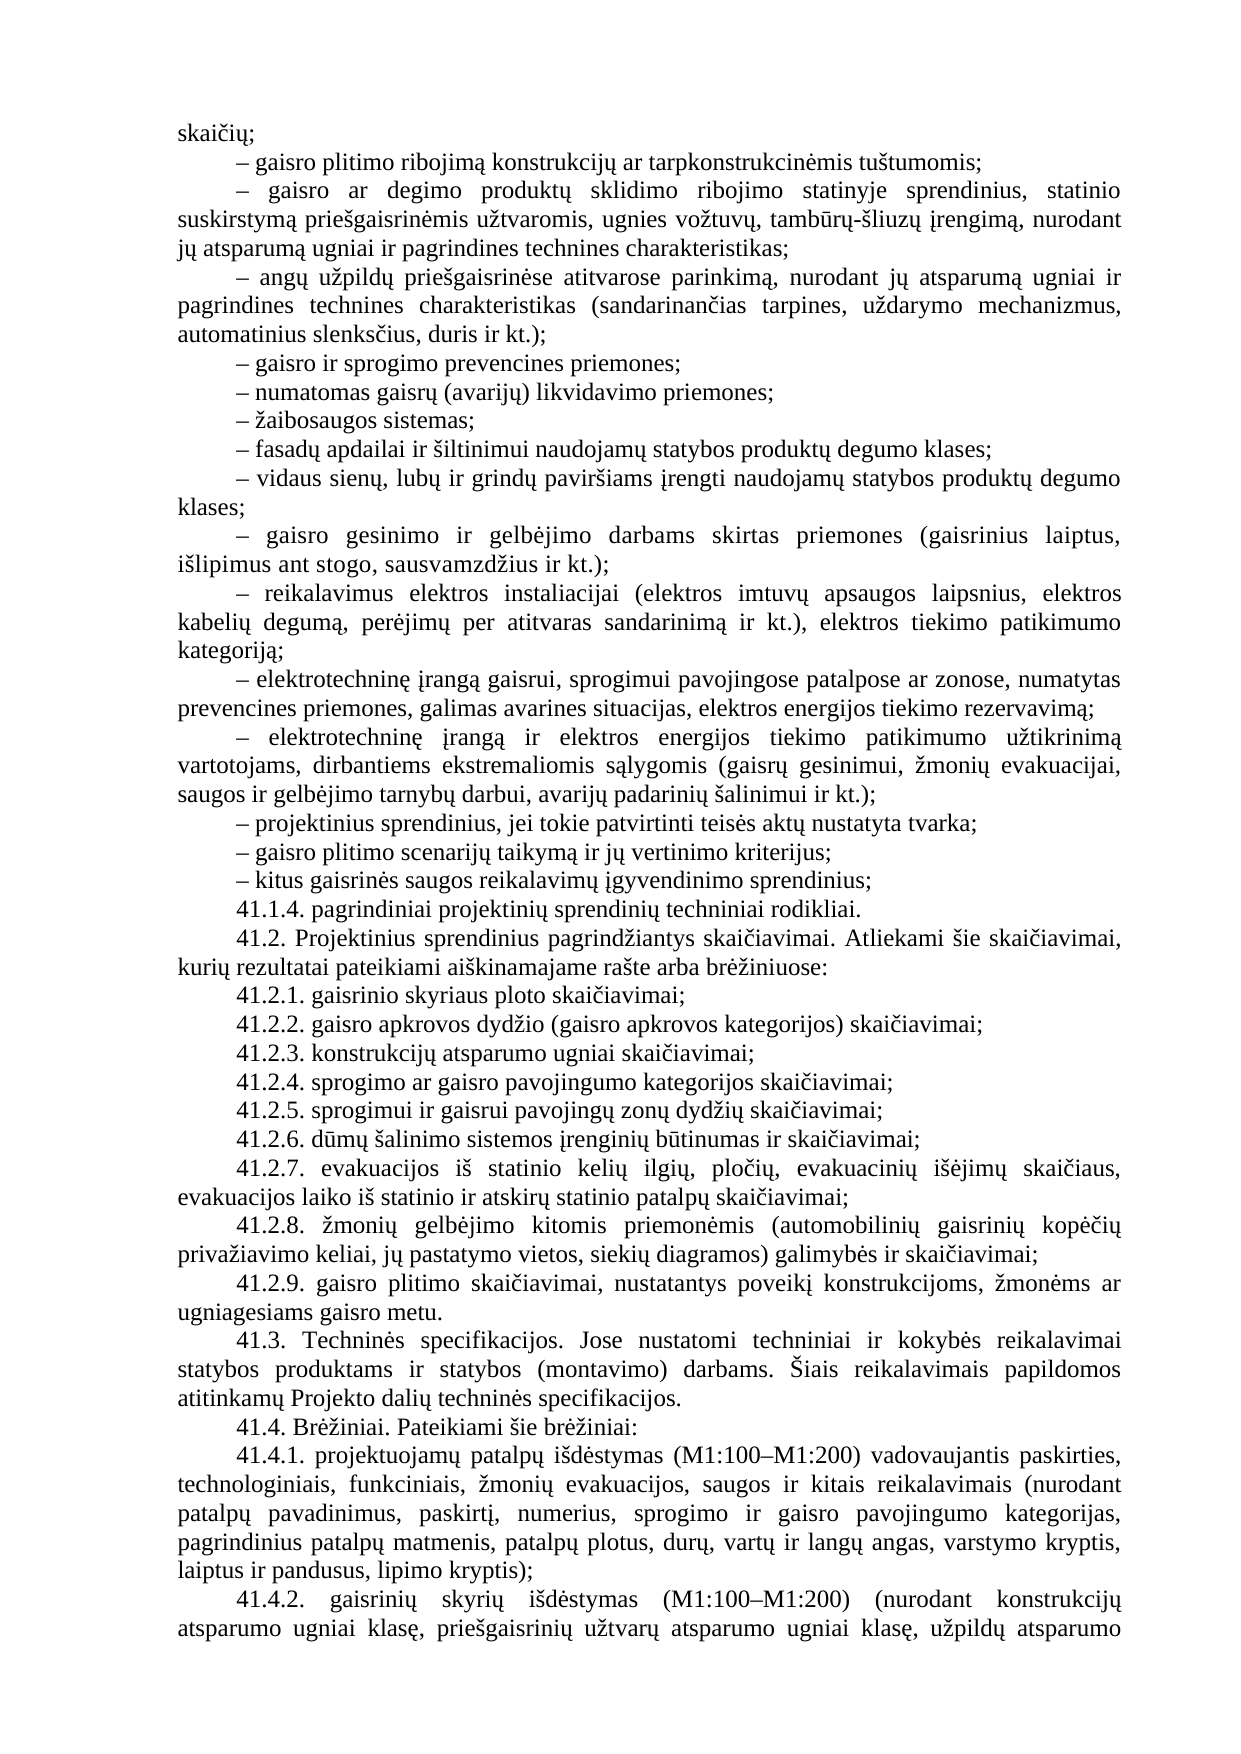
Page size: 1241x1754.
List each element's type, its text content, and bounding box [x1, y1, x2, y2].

text 41.2. Projektinius sprendinius pagrindžiantys skaičiavimai. Atliekami šie skaičiavimai, kurių rezultatai pateikiami aiškinamajame rašte arba brėžiniuose: [177, 923, 1122, 981]
text – kitus gaisrinės saugos reikalavimų įgyvendinimo sprendinius; [177, 866, 1122, 894]
text – vidaus sienų, lubų ir grindų paviršiams įrengti naudojamų statybos produktų degumo klases; [177, 463, 1122, 521]
text – gaisro plitimo scenarijų taikymą ir jų vertinimo kriterijus; [177, 837, 1122, 866]
text – gaisro plitimo ribojimą konstrukcijų ar tarpkonstrukcinėmis tuštumomis; [177, 147, 1122, 176]
text 41.4.2. gaisrinių skyrių išdėstymas (M1:100–M1:200) (nurodant konstrukcijų atsparumo ugniai klasę, priešgaisrinių užtvarų atsparumo ugniai klasę, užpildų atsparumo [177, 1584, 1122, 1642]
text 41.3. Techninės specifikacijos. Jose nustatomi techniniai ir kokybės reikalavimai statybos produktams ir statybos (montavimo) darbams. Šiais reikalavimais papildomos atitinkamų Projekto dalių techninės specifikacijos. [177, 1326, 1122, 1412]
text – fasadų apdailai ir šiltinimui naudojamų statybos produktų degumo klases; [177, 434, 1122, 463]
text 41.2.6. dūmų šalinimo sistemos įrenginių būtinumas ir skaičiavimai; [177, 1124, 1122, 1153]
text – projektinius sprendinius, jei tokie patvirtinti teisės aktų nustatyta tvarka; [177, 808, 1122, 837]
text 41.1.4. pagrindiniai projektinių sprendinių techniniai rodikliai. [177, 894, 1122, 923]
text 41.2.2. gaisro apkrovos dydžio (gaisro apkrovos kategorijos) skaičiavimai; [177, 1009, 1122, 1038]
text skaičių; [177, 118, 1122, 147]
text – gaisro gesinimo ir gelbėjimo darbams skirtas priemones (gaisrinius laiptus, išlipimus ant stogo, sausvamzdžius ir kt.); [177, 521, 1122, 578]
text – žaibosaugos sistemas; [177, 406, 1122, 434]
text – reikalavimus elektros instaliacijai (elektros imtuvų apsaugos laipsnius, elektros kabelių degumą, perėjimų per atitvaras sandarinimą ir kt.), elektros tiekimo patikimumo kategoriją; [177, 578, 1122, 664]
text – angų užpildų priešgaisrinėse atitvarose parinkimą, nurodant jų atsparumą ugniai ir pagrindines technines charakteristikas (sandarinančias tarpines, uždarymo mechanizmus, automatinius slenksčius, duris ir kt.); [177, 262, 1122, 348]
text 41.2.1. gaisrinio skyriaus ploto skaičiavimai; [177, 981, 1122, 1009]
text 41.2.5. sprogimui ir gaisrui pavojingų zonų dydžių skaičiavimai; [177, 1096, 1122, 1124]
text – numatomas gaisrų (avarijų) likvidavimo priemones; [177, 377, 1122, 406]
text 41.2.3. konstrukcijų atsparumo ugniai skaičiavimai; [177, 1038, 1122, 1067]
text 41.4. Brėžiniai. Pateikiami šie brėžiniai: [177, 1412, 1122, 1441]
text – gaisro ir sprogimo prevencines priemones; [177, 348, 1122, 377]
text 41.2.9. gaisro plitimo skaičiavimai, nustatantys poveikį konstrukcijoms, žmonėms ar ugniagesiams gaisro metu. [177, 1268, 1122, 1326]
text 41.2.7. evakuacijos iš statinio kelių ilgių, pločių, evakuacinių išėjimų skaičiaus, evakuacijos laiko iš statinio ir atskirų statinio patalpų skaičiavimai; [177, 1153, 1122, 1211]
text 41.4.1. projektuojamų patalpų išdėstymas (M1:100–M1:200) vadovaujantis paskirties, technologiniais, funkciniais, žmonių evakuacijos, saugos ir kitais reikalavimais (nurodant patalpų pavadinimus, paskirtį, numerius, sprogimo ir gaisro pavojingumo kategorijas, pagrindinius patalpų matmenis, patalpų plotus, durų, vartų ir langų angas, varstymo kryptis, laiptus ir pandusus, lipimo kryptis); [177, 1441, 1122, 1584]
text – elektrotechninę įrangą gaisrui, sprogimui pavojingose patalpose ar zonose, numatytas prevencines priemones, galimas avarines situacijas, elektros energijos tiekimo rezervavimą; [177, 664, 1122, 722]
text – elektrotechninę įrangą ir elektros energijos tiekimo patikimumo užtikrinimą vartotojams, dirbantiems ekstremaliomis sąlygomis (gaisrų gesinimui, žmonių evakuacijai, saugos ir gelbėjimo tarnybų darbui, avarijų padarinių šalinimui ir kt.); [177, 722, 1122, 808]
text – gaisro ar degimo produktų sklidimo ribojimo statinyje sprendinius, statinio suskirstymą priešgaisrinėmis užtvaromis, ugnies vožtuvų, tambūrų-šliuzų įrengimą, nurodant jų atsparumą ugniai ir pagrindines technines charakteristikas; [177, 176, 1122, 262]
text 41.2.8. žmonių gelbėjimo kitomis priemonėmis (automobilinių gaisrinių kopėčių privažiavimo keliai, jų pastatymo vietos, siekių diagramos) galimybės ir skaičiavimai; [177, 1211, 1122, 1268]
text 41.2.4. sprogimo ar gaisro pavojingumo kategorijos skaičiavimai; [177, 1067, 1122, 1096]
